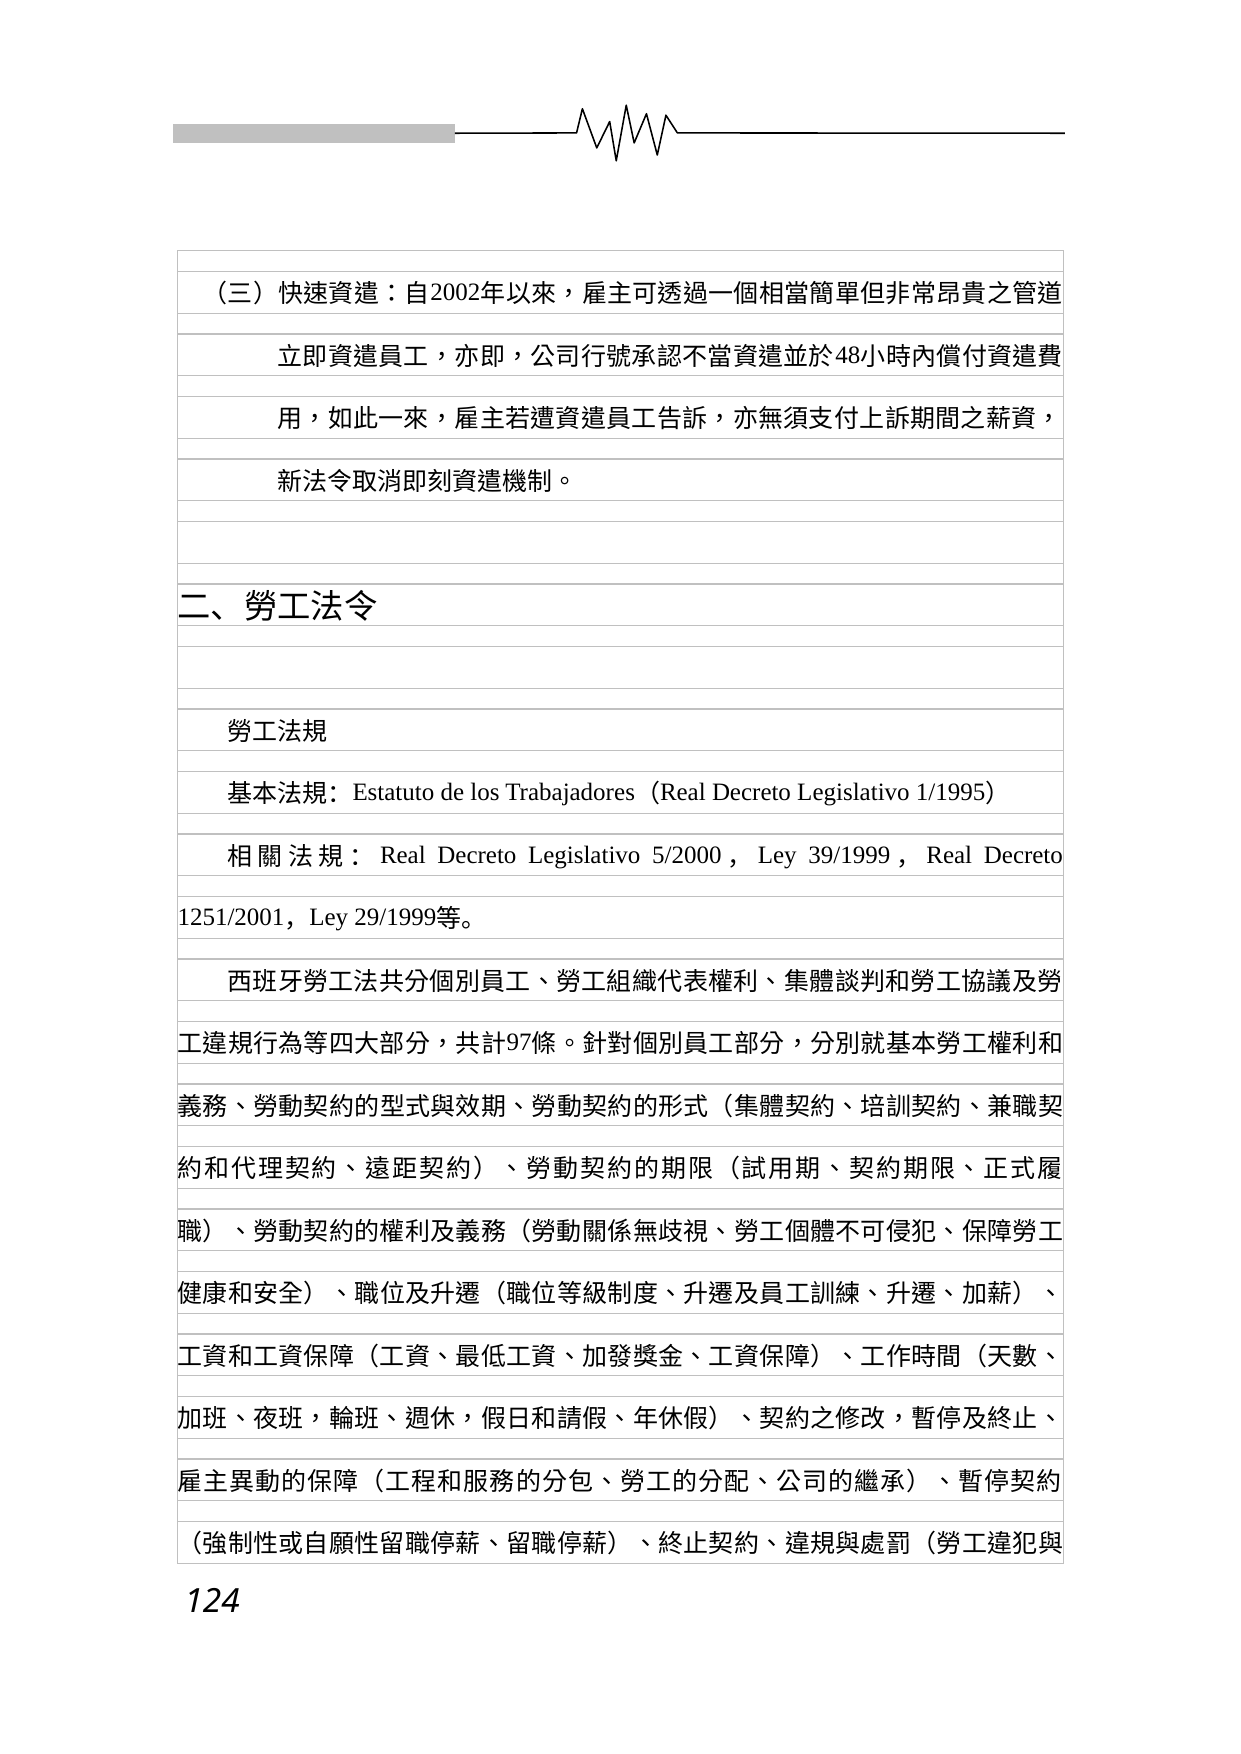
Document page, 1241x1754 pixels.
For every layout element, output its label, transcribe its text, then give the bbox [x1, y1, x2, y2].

text [178, 1376, 1063, 1396]
text 新法令取消即刻資遣機制。 [202, 460, 1063, 500]
text [202, 376, 1063, 396]
text 約和代理契約、遠距契約）、勞動契約的期限（試用期、契約期限、正式履 [178, 1147, 1063, 1188]
text [178, 1064, 1063, 1083]
text [202, 251, 1063, 271]
text [178, 814, 1063, 833]
text 職）、勞動契約的權利及義務（勞動關係無歧視、勞工個體不可侵犯、保障勞工 [178, 1210, 1063, 1250]
text [202, 439, 1063, 458]
text 基本法規：Estatuto de los Trabajadores（Real Decreto Legislativo 1/1995） [178, 772, 1063, 813]
text 雇主異動的保障（工程和服務的分包、勞工的分配、公司的繼承）、暫停契約 [178, 1460, 1063, 1500]
text [178, 1501, 1063, 1521]
text 義務、勞動契約的型式與效期、勞動契約的形式（集體契約、培訓契約、兼職契 [178, 1085, 1063, 1125]
text 二、勞工法令 [178, 585, 1063, 625]
text 加班、夜班，輪班、週休，假日和請假、年休假）、契約之修改，暫停及終止、 [178, 1397, 1063, 1438]
text 立即資遣員工，亦即，公司行號承認不當資遣並於48小時內償付資遣費 [202, 335, 1063, 375]
text [202, 314, 1063, 333]
text （強制性或自願性留職停薪、留職停薪）、終止契約、違規與處罰（勞工違犯與 [178, 1522, 1063, 1563]
text [178, 751, 1063, 771]
text [178, 1001, 1063, 1021]
text [178, 1314, 1063, 1333]
text 1251/2001，Ley 29/1999等。 [178, 897, 1063, 938]
text 勞工法規 [178, 710, 1063, 750]
text [178, 939, 1063, 958]
text [178, 876, 1063, 896]
text 工資和工資保障（工資、最低工資、加發獎金、工資保障）、工作時間（天數、 [178, 1335, 1063, 1375]
text [178, 1126, 1063, 1146]
text 工違規行為等四大部分，共計97條。針對個別員工部分，分別就基本勞工權利和 [178, 1022, 1063, 1063]
text 西班牙勞工法共分個別員工、勞工組織代表權利、集體談判和勞工協議及勞 [178, 960, 1063, 1000]
text [178, 1251, 1063, 1271]
text （三）快速資遣：自2002年以來，雇主可透過一個相當簡單但非常昂貴之管道 [202, 272, 1063, 313]
text [178, 689, 1063, 708]
text 用，如此一來，雇主若遭資遣員工告訴，亦無須支付上訴期間之薪資， [202, 397, 1063, 438]
text 相關法規：Real Decreto Legislativo 5/2000，Ley 39/1999，Real Decreto [178, 835, 1063, 875]
text 健康和安全）、職位及升遷（職位等級制度、升遷及員工訓練、升遷、加薪）、 [178, 1272, 1063, 1313]
text [178, 1189, 1063, 1208]
text [178, 564, 1063, 583]
text [178, 1439, 1063, 1458]
